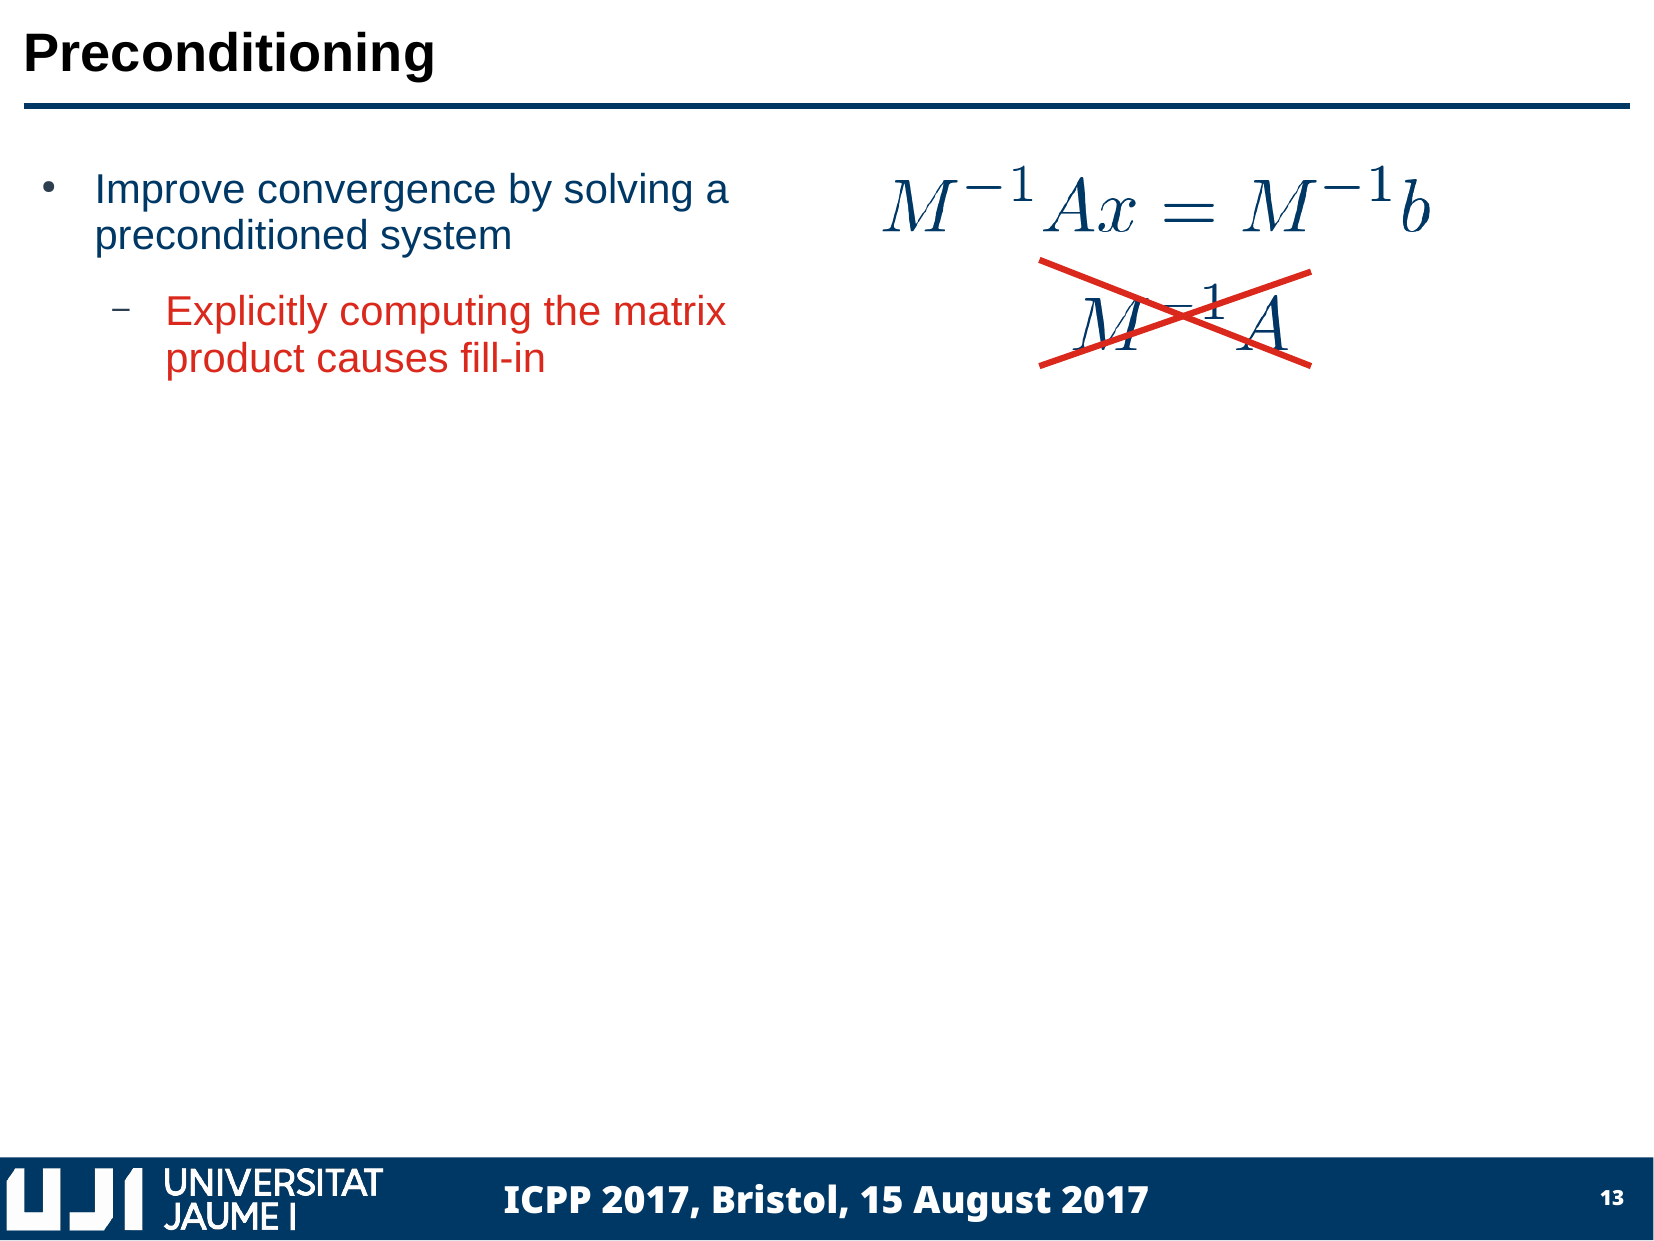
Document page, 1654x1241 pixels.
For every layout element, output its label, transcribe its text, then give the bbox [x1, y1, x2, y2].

title Preconditioning [23, 0, 1630, 107]
list Improve convergence by solving a preconditioned system Explicitly computing the matrix product causes fill-in [23, 165, 808, 697]
picture [1110, 283, 1266, 312]
picture [882, 165, 1430, 232]
picture [1072, 283, 1171, 350]
picture [1099, 320, 1258, 350]
picture [0, 1158, 390, 1241]
picture [1195, 284, 1288, 350]
